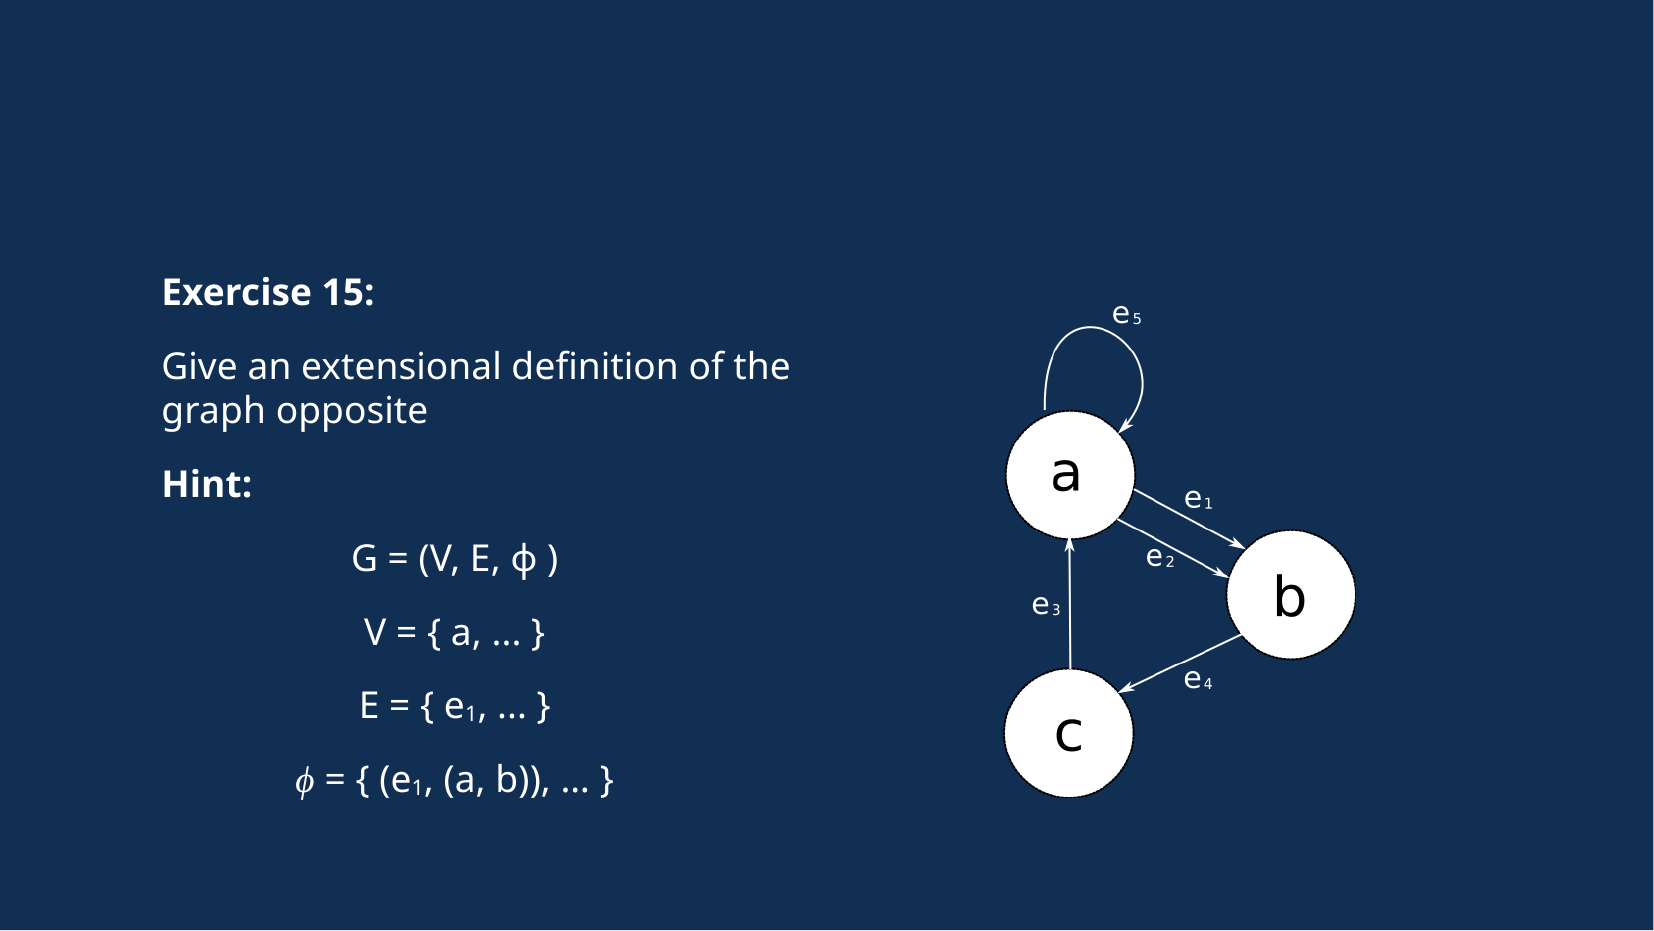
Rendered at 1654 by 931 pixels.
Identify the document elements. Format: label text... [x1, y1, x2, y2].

list Exercise 15: Give an extensional definition of the graph opposite Hint: G = (V, E, ϕ ) V = { a, ... } E = { e1, ... } ϕ = { (e1, (a, b)), … } [97, 268, 813, 806]
picture [1003, 306, 1356, 798]
